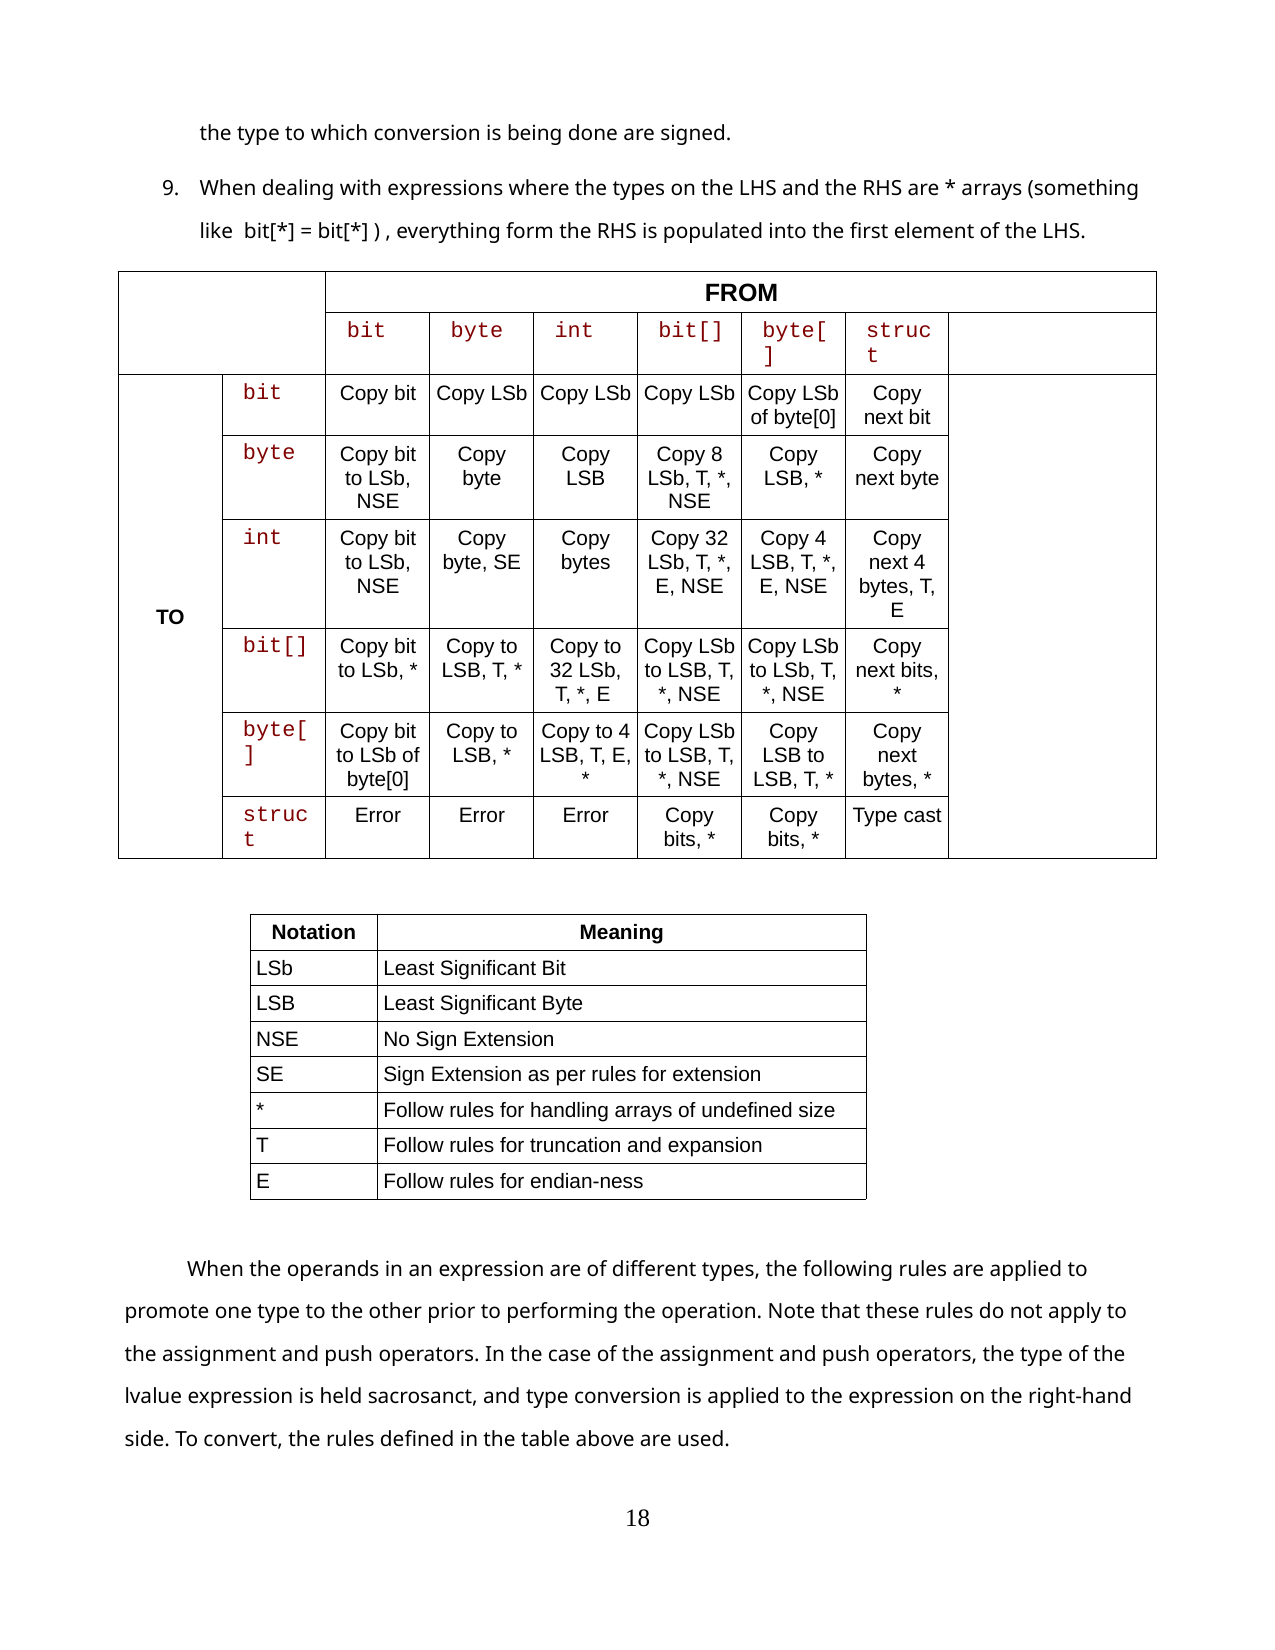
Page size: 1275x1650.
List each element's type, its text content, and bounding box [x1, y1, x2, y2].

table_cell bit[] [223, 629, 325, 712]
table_cell Error [430, 797, 533, 858]
table_header bit [223, 375, 325, 435]
table_cell Copy next bytes, * [846, 713, 948, 796]
table_cell byte [430, 313, 533, 374]
table_header Copy next bit [846, 375, 948, 435]
table_cell Copy bits, * [638, 797, 741, 858]
table_header Meaning [378, 915, 866, 950]
table_cell [949, 375, 1156, 858]
table_cell Copy next byte [846, 436, 948, 519]
text When the operands in an expression are of different types, the following rules are applied to promote one type to the other prior to performing the operation. Note that these rules do not apply to the assignment and push operators. In the case of the assignment and push operators, the type of the lvalue expression is held sacrosanct, and type conversion is applied to the expression on the right-hand side. To convert, the rules defined in the table above are used. [124, 1254, 1157, 1453]
table_cell Copy next bits, * [846, 629, 948, 712]
table_cell Copy LSb to LSb, T, *, NSE [742, 629, 845, 712]
table_header Copy LSb [638, 375, 741, 435]
table_cell Copy to LSB, T, * [430, 629, 533, 712]
table_cell Copy bit to LSb, * [326, 629, 429, 712]
table_cell Copy bit to LSb, NSE [326, 436, 429, 519]
table_header Copy bit [326, 375, 429, 435]
table_cell TO [119, 375, 222, 858]
table_header Copy LSb [430, 375, 533, 435]
table_cell Copy 4 LSB, T, *, E, NSE [742, 520, 845, 627]
table_cell * [251, 1093, 377, 1127]
table_cell byte[] [742, 313, 845, 374]
table_cell struct [846, 313, 948, 374]
table_cell Least Significant Bit [378, 951, 866, 985]
table_cell Copy to LSB, * [430, 713, 533, 796]
table_cell Least Significant Byte [378, 986, 866, 1021]
table_cell No Sign Extension [378, 1022, 866, 1056]
table_cell Copy LSb to LSB, T, *, NSE [638, 713, 741, 796]
table_cell int [534, 313, 637, 374]
table_cell Copy bit to LSb, NSE [326, 520, 429, 627]
table_cell Follow rules for endian-ness [378, 1164, 866, 1198]
table_cell Copy LSB to LSB, T, * [742, 713, 845, 796]
table_cell Type cast [846, 797, 948, 858]
table_header Copy LSb of byte[0] [742, 375, 845, 435]
list the type to which conversion is being done are signed. [162, 118, 1157, 147]
table_cell Copy bits, * [742, 797, 845, 858]
table_cell Follow rules for handling arrays of undefined size [378, 1093, 866, 1127]
table_cell Error [326, 797, 429, 858]
table_cell byte[] [223, 713, 325, 796]
table_cell Copy byte [430, 436, 533, 519]
table_cell Copy to 4 LSB, T, E, * [534, 713, 637, 796]
list When dealing with expressions where the types on the LHS and the RHS are * arrays (something like bit[*] = bit[*] ) , everything form the RHS is populated into the first element of the LHS. [162, 173, 1157, 244]
table_cell T [251, 1129, 377, 1163]
table_cell Copy byte, SE [430, 520, 533, 627]
table_header Copy LSb [534, 375, 637, 435]
table_cell Copy LSB [534, 436, 637, 519]
table_cell [949, 313, 1156, 374]
table_header FROM [326, 272, 1156, 312]
table_cell Copy bytes [534, 520, 637, 627]
table_cell struct [223, 797, 325, 858]
table_cell Copy 8 LSb, T, *, NSE [638, 436, 741, 519]
table_header Notation [251, 915, 377, 950]
table_cell LSB [251, 986, 377, 1021]
table_cell Copy to 32 LSb, T, *, E [534, 629, 637, 712]
table_cell Copy LSb to LSB, T, *, NSE [638, 629, 741, 712]
table_cell int [223, 520, 325, 627]
table_cell LSb [251, 951, 377, 985]
table_cell Copy LSB, * [742, 436, 845, 519]
table_cell Copy next 4 bytes, T, E [846, 520, 948, 627]
table_header [119, 272, 325, 374]
table_cell Error [534, 797, 637, 858]
table_cell SE [251, 1057, 377, 1092]
table_cell Sign Extension as per rules for extension [378, 1057, 866, 1092]
table_cell Copy 32 LSb, T, *, E, NSE [638, 520, 741, 627]
table_cell Follow rules for truncation and expansion [378, 1129, 866, 1163]
table_cell bit [326, 313, 429, 374]
table_cell NSE [251, 1022, 377, 1056]
table_cell byte [223, 436, 325, 519]
table_cell bit[] [638, 313, 741, 374]
table_cell E [251, 1164, 377, 1198]
table_cell Copy bit to LSb of byte[0] [326, 713, 429, 796]
